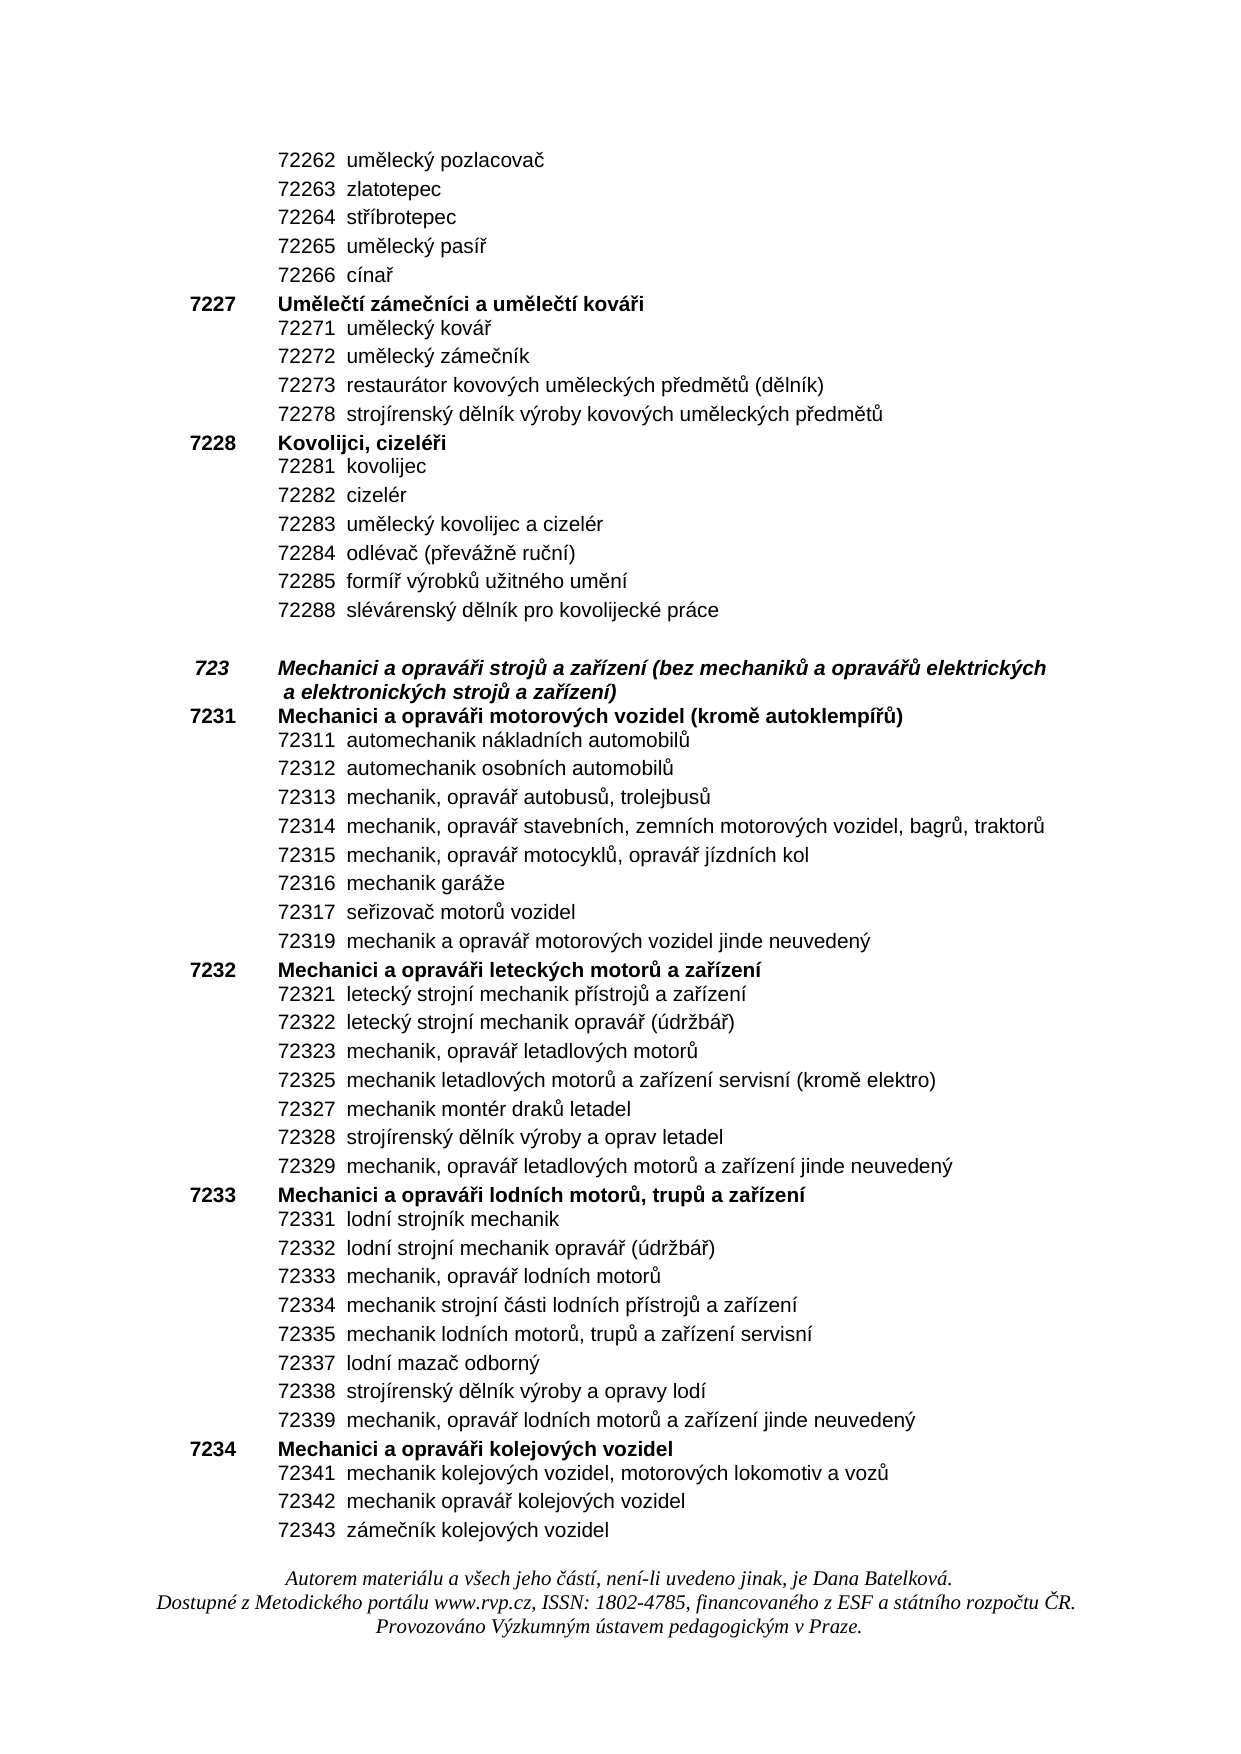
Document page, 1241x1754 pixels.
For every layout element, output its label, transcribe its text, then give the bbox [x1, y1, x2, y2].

table_cell [148, 541, 278, 569]
table_cell 72319 [278, 929, 346, 957]
table_cell 723 [148, 656, 278, 703]
table_cell 72332 [278, 1235, 346, 1264]
table_cell automechanik osobních automobilů [346, 756, 1093, 785]
table_cell [148, 176, 278, 205]
table_cell [148, 785, 278, 814]
table_cell Mechanici a opraváři motorových vozidel (kromě autoklempířů) [278, 704, 1093, 727]
table_cell [148, 1154, 278, 1183]
table_cell lodní strojní mechanik opravář (údržbář) [346, 1235, 1093, 1264]
table_cell [148, 569, 278, 598]
table_cell cizelér [346, 483, 1093, 512]
table_cell umělecký pasíř [346, 234, 1093, 263]
table_cell 72288 [278, 598, 346, 627]
table_cell umělecký zámečník [346, 344, 1093, 373]
table_cell cínař [346, 263, 1093, 291]
table_cell 72327 [278, 1096, 346, 1125]
table_cell stříbrotepec [346, 205, 1093, 234]
table_cell 72313 [278, 785, 346, 814]
table_cell [148, 1489, 278, 1518]
table_cell 72266 [278, 263, 346, 291]
table_cell strojírenský dělník výroby a opravy lodí [346, 1379, 1093, 1408]
table_cell mechanik strojní části lodních přístrojů a zařízení [346, 1293, 1093, 1322]
table_cell mechanik, opravář lodních motorů a zařízení jinde neuvedený [346, 1408, 1093, 1437]
table_cell 72329 [278, 1154, 346, 1183]
table_cell automechanik nákladních automobilů [346, 728, 1093, 756]
table_cell mechanik, opravář letadlových motorů [346, 1039, 1093, 1068]
table_cell [148, 814, 278, 842]
table_cell lodní mazač odborný [346, 1350, 1093, 1379]
table_cell 72335 [278, 1322, 346, 1350]
table_cell 72316 [278, 871, 346, 900]
table_cell 7233 [148, 1183, 278, 1207]
table_cell 7228 [148, 430, 278, 454]
table_cell Mechanici a opraváři kolejových vozidel [278, 1437, 1093, 1461]
table_cell umělecký kovolijec a cizelér [346, 512, 1093, 541]
table_cell lodní strojník mechanik [346, 1207, 1093, 1235]
table_cell [148, 1039, 278, 1068]
table_cell 72272 [278, 344, 346, 373]
table_cell Kovolijci, cizeléři [278, 430, 1093, 454]
table_cell restaurátor kovových uměleckých předmětů (dělník) [346, 373, 1093, 402]
table_cell umělecký pozlacovač [346, 148, 1093, 176]
table_cell odlévač (převážně ruční) [346, 541, 1093, 569]
table_cell 72311 [278, 728, 346, 756]
table_cell 72323 [278, 1039, 346, 1068]
table_cell 72284 [278, 541, 346, 569]
table_cell 7234 [148, 1437, 278, 1461]
table_cell zámečník kolejových vozidel [346, 1518, 1093, 1547]
table_cell seřizovač motorů vozidel [346, 900, 1093, 929]
table_cell 7231 [148, 704, 278, 727]
table_cell 72278 [278, 402, 346, 430]
table_cell [148, 756, 278, 785]
table_cell 72338 [278, 1379, 346, 1408]
table_cell 72342 [278, 1489, 346, 1518]
table_cell mechanik, opravář stavebních, zemních motorových vozidel, bagrů, traktorů [346, 814, 1093, 842]
table_cell 72273 [278, 373, 346, 402]
table_cell [148, 483, 278, 512]
table_cell mechanik montér draků letadel [346, 1096, 1093, 1125]
table_cell [148, 373, 278, 402]
table_cell [148, 1408, 278, 1437]
table_cell mechanik, opravář letadlových motorů a zařízení jinde neuvedený [346, 1154, 1093, 1183]
table_cell 72343 [278, 1518, 346, 1547]
table_cell mechanik garáže [346, 871, 1093, 900]
table_cell [148, 1125, 278, 1154]
table_cell [148, 205, 278, 234]
table_cell mechanik letadlových motorů a zařízení servisní (kromě elektro) [346, 1068, 1093, 1096]
table_cell 72325 [278, 1068, 346, 1096]
table_cell Mechanici a opraváři strojů a zařízení (bez mechaniků a opravářů elektrických a elektronických strojů a zařízení) [278, 656, 1093, 703]
table_cell [148, 1293, 278, 1322]
table_cell umělecký kovář [346, 315, 1093, 344]
table_cell mechanik kolejových vozidel, motorových lokomotiv a vozů [346, 1461, 1093, 1489]
table_cell [148, 1264, 278, 1293]
table_cell Mechanici a opraváři leteckých motorů a zařízení [278, 958, 1093, 981]
table_cell 72328 [278, 1125, 346, 1154]
table_cell [148, 900, 278, 929]
table_cell letecký strojní mechanik opravář (údržbář) [346, 1010, 1093, 1039]
table_cell [148, 315, 278, 344]
table_cell strojírenský dělník výroby a oprav letadel [346, 1125, 1093, 1154]
table_cell 7232 [148, 958, 278, 981]
table_cell [148, 1068, 278, 1096]
table_cell 72271 [278, 315, 346, 344]
table_cell 72341 [278, 1461, 346, 1489]
table_cell mechanik lodních motorů, trupů a zařízení servisní [346, 1322, 1093, 1350]
table_cell kovolijec [346, 454, 1093, 483]
table_cell zlatotepec [346, 176, 1093, 205]
table_cell 72263 [278, 176, 346, 205]
table_cell 72321 [278, 981, 346, 1010]
table_cell [148, 512, 278, 541]
table_cell formíř výrobků užitného umění [346, 569, 1093, 598]
table_cell 72282 [278, 483, 346, 512]
table_cell 72339 [278, 1408, 346, 1437]
table_cell [148, 1350, 278, 1379]
table_cell slévárenský dělník pro kovolijecké práce [346, 598, 1093, 627]
table_cell 72315 [278, 843, 346, 871]
table_cell 72322 [278, 1010, 346, 1039]
table_cell [148, 1518, 278, 1547]
table_cell mechanik a opravář motorových vozidel jinde neuvedený [346, 929, 1093, 957]
table_cell 72331 [278, 1207, 346, 1235]
table_cell [148, 1096, 278, 1125]
table_cell 72312 [278, 756, 346, 785]
table_cell 72334 [278, 1293, 346, 1322]
table_cell Mechanici a opraváři lodních motorů, trupů a zařízení [278, 1183, 1093, 1207]
table_cell [148, 234, 278, 263]
table_cell [148, 598, 278, 627]
table_cell mechanik, opravář autobusů, trolejbusů [346, 785, 1093, 814]
table_cell [148, 981, 278, 1010]
table_cell 72283 [278, 512, 346, 541]
table_cell [148, 1207, 278, 1235]
table_cell [148, 1235, 278, 1264]
table_cell [148, 148, 278, 176]
table_cell [148, 843, 278, 871]
table_cell 72285 [278, 569, 346, 598]
table_cell [148, 871, 278, 900]
table_cell letecký strojní mechanik přístrojů a zařízení [346, 981, 1093, 1010]
table_cell mechanik, opravář lodních motorů [346, 1264, 1093, 1293]
table_cell 72337 [278, 1350, 346, 1379]
table_cell 72314 [278, 814, 346, 842]
table_cell 72317 [278, 900, 346, 929]
table_cell 72262 [278, 148, 346, 176]
table_cell strojírenský dělník výroby kovových uměleckých předmětů [346, 402, 1093, 430]
table_cell [148, 728, 278, 756]
table_cell [148, 402, 278, 430]
table_cell [148, 1010, 278, 1039]
table_cell 72333 [278, 1264, 346, 1293]
table_cell mechanik, opravář motocyklů, opravář jízdních kol [346, 843, 1093, 871]
table_cell [148, 1322, 278, 1350]
table_cell [148, 627, 1093, 656]
table_cell 72265 [278, 234, 346, 263]
table_cell [148, 454, 278, 483]
table_cell [148, 263, 278, 291]
table_cell 72281 [278, 454, 346, 483]
table_cell [148, 344, 278, 373]
table_cell Umělečtí zámečníci a umělečtí kováři [278, 291, 1093, 315]
table_cell 7227 [148, 291, 278, 315]
table_cell 72264 [278, 205, 346, 234]
table_cell mechanik opravář kolejových vozidel [346, 1489, 1093, 1518]
table_cell [148, 1379, 278, 1408]
table_cell [148, 1461, 278, 1489]
table_cell [148, 929, 278, 957]
